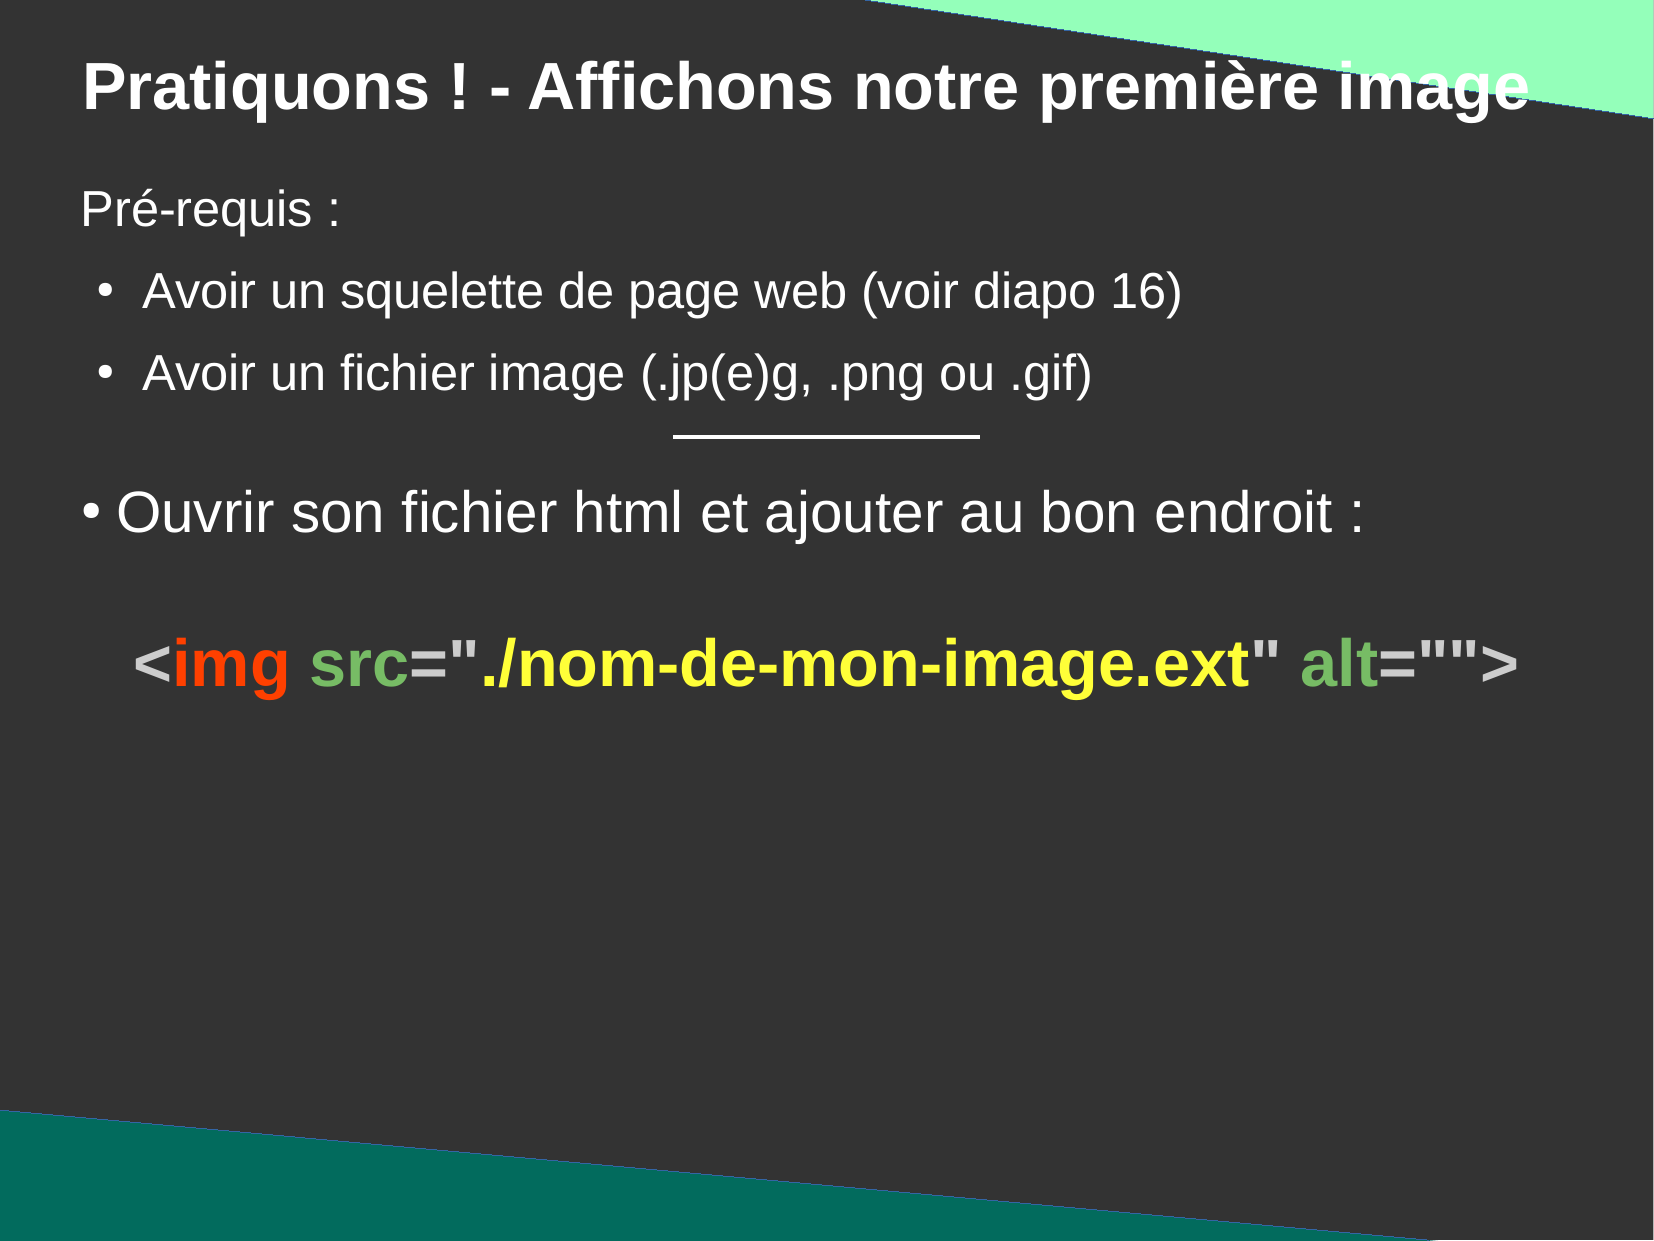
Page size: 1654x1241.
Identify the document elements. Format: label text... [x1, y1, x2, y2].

text_box Ouvrir son fichier html et ajouter au bon endroit : [66, 472, 1595, 636]
text_box <img src="./nom-de-mon-image.ext" alt=""> [83, 636, 1570, 709]
text_box [865, 0, 1654, 119]
list Pré-requis : Avoir un squelette de page web (voir diapo 16) Avoir un fichier image (.jp(e)g, .png ou .gif) [80, 180, 1620, 402]
title Pratiquons ! - Affichons notre première image [82, 49, 1571, 152]
